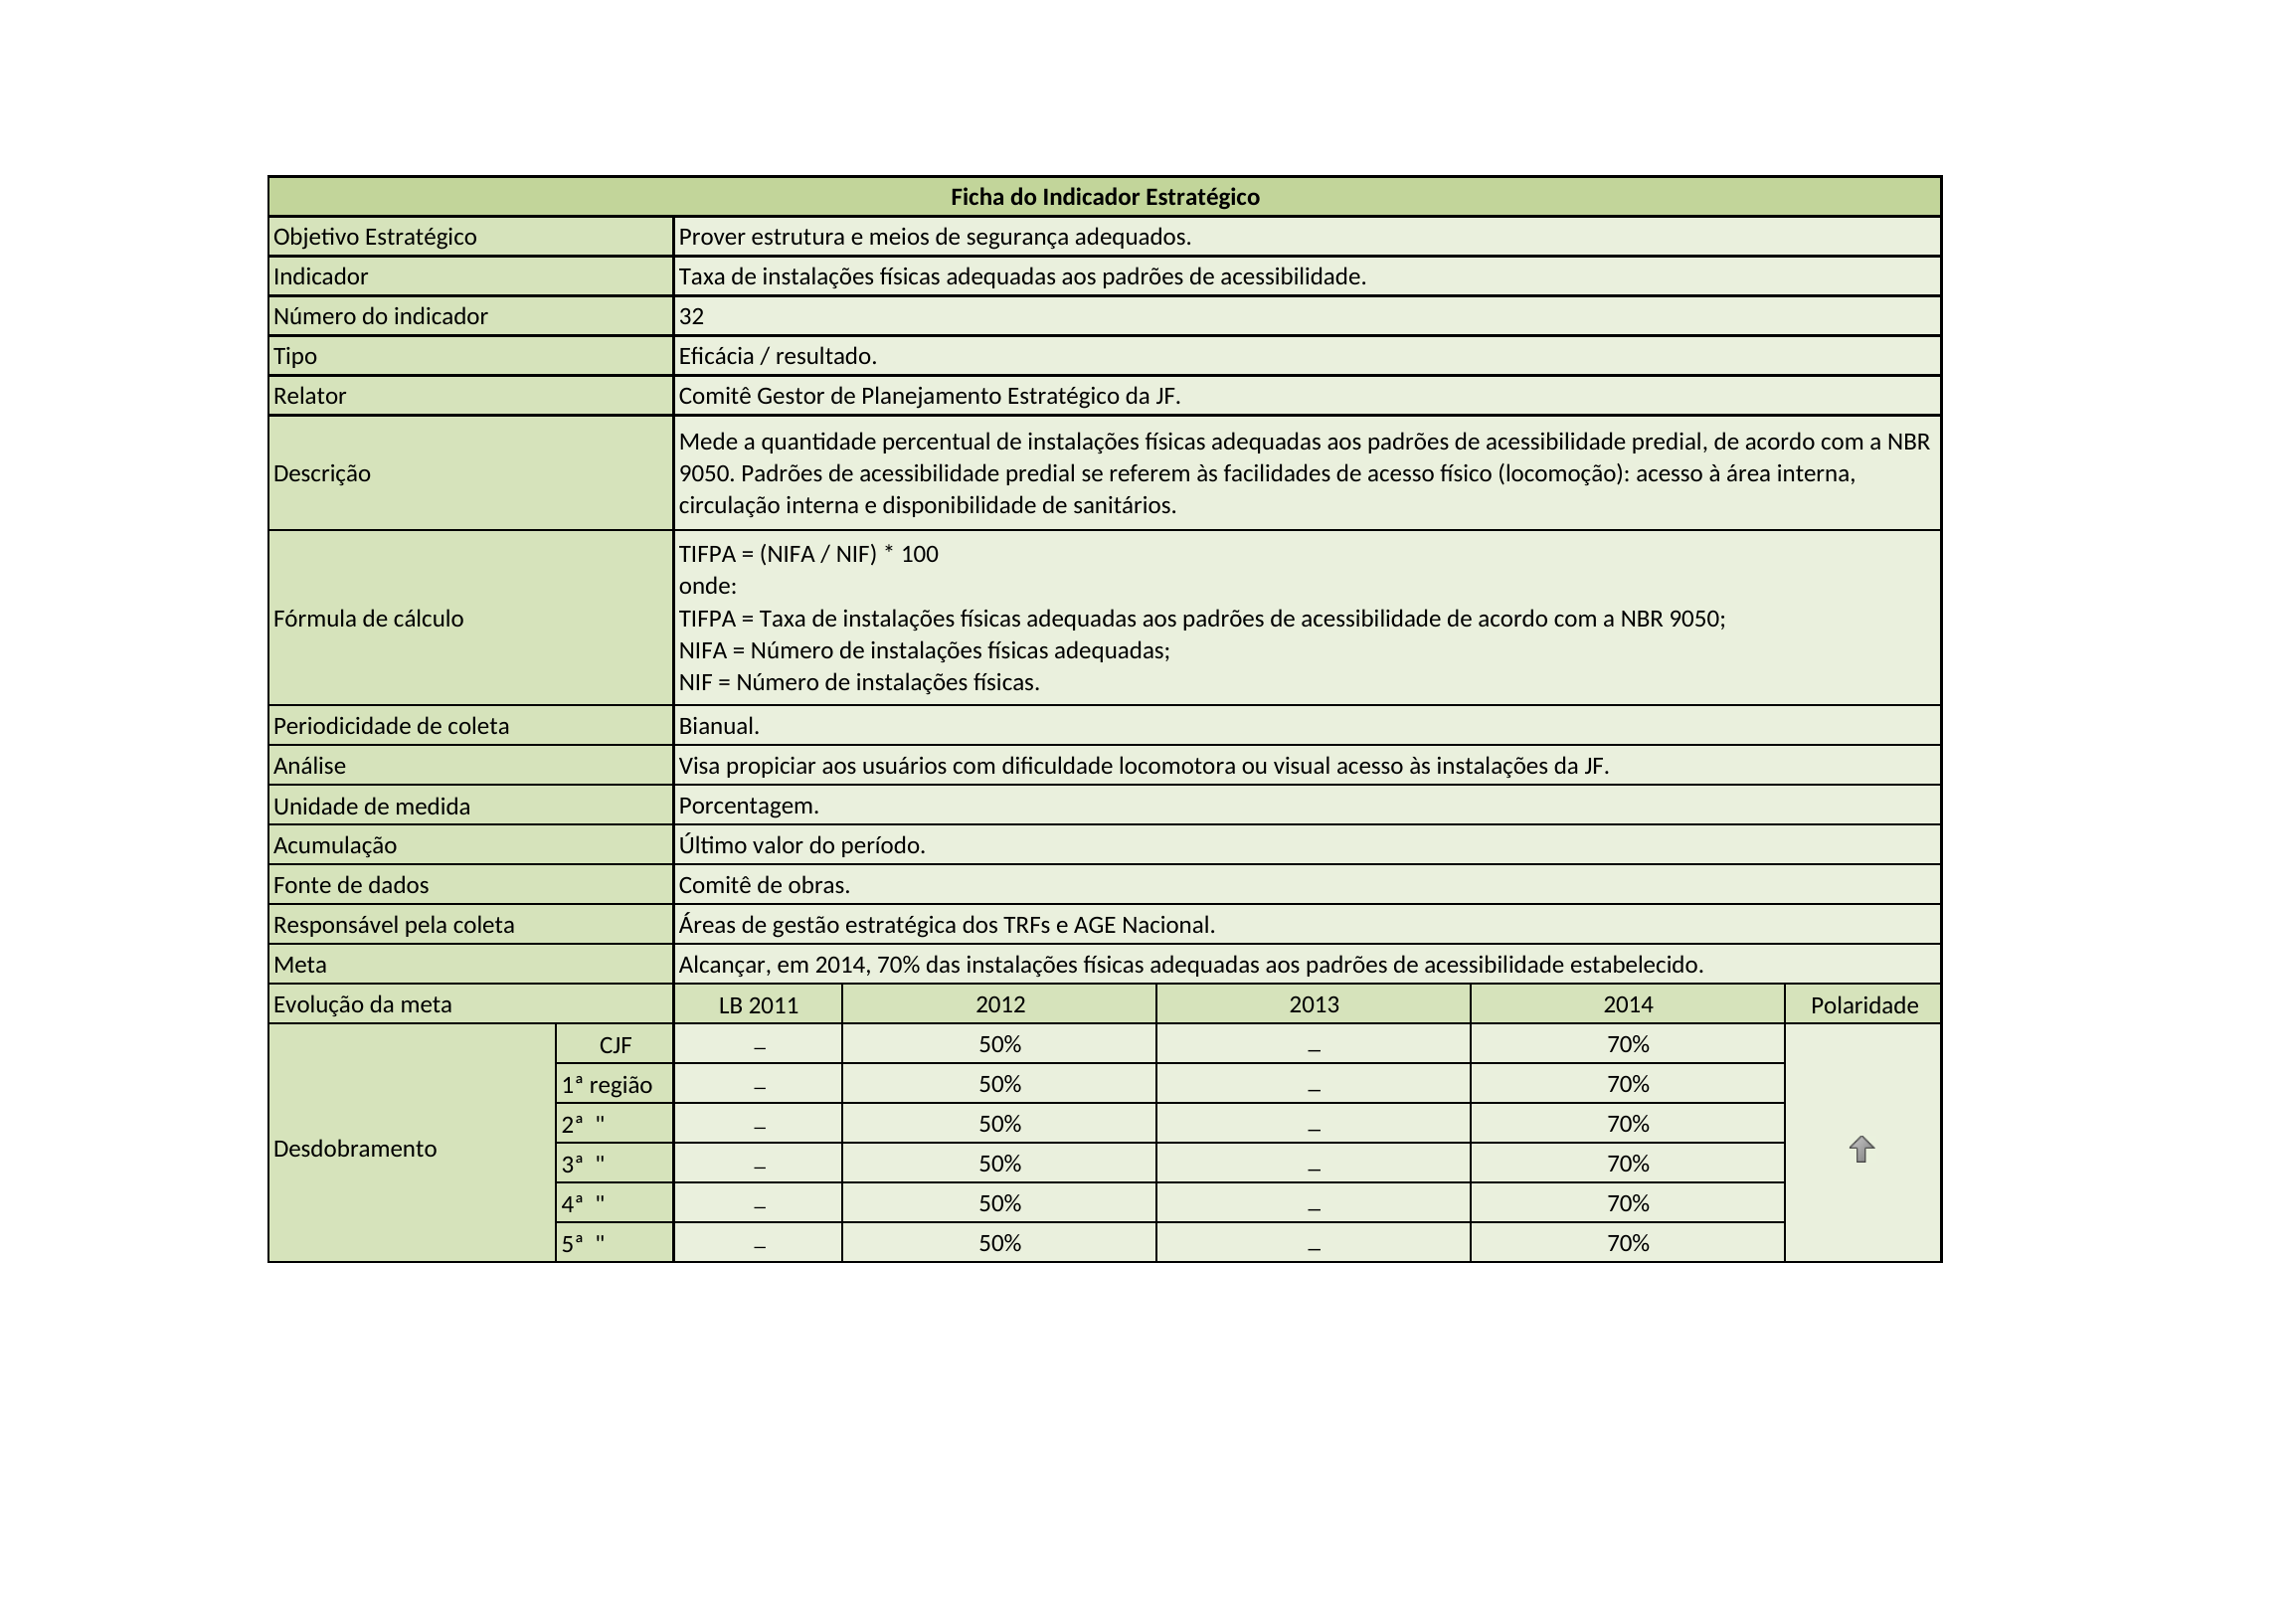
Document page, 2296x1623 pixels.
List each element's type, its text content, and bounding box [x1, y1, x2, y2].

table_cell Meta [269, 945, 672, 983]
table_cell Alcançar, em 2014, 70% das instalações físicas adequadas aos padrões de acessibilidade estabelecido. [675, 945, 1940, 983]
table_cell 50% [843, 1064, 1155, 1102]
table_cell Comitê de obras. [675, 865, 1940, 903]
table_cell Áreas de gestão estratégica dos TRFs e AGE Nacional. [675, 905, 1940, 943]
table_cell 50% [843, 1144, 1155, 1181]
table_cell 32 [675, 297, 1940, 334]
table_cell _ [1157, 1104, 1470, 1142]
table_cell _ [675, 1223, 841, 1261]
table_cell 3ª " [557, 1144, 672, 1181]
table_cell 1ª região [557, 1064, 672, 1102]
table_cell 70% [1472, 1064, 1784, 1102]
table_cell Responsável pela coleta [269, 905, 672, 943]
table_cell Objetivo Estratégico [269, 218, 672, 255]
table_cell 70% [1472, 1223, 1784, 1261]
table_cell Número do indicador [269, 297, 672, 334]
table_cell 70% [1472, 1144, 1784, 1181]
table_cell _ [675, 1183, 841, 1221]
table_cell Bianual. [675, 706, 1940, 744]
table_cell 50% [843, 1104, 1155, 1142]
table_cell 2013 [1157, 985, 1470, 1022]
table_cell Fórmula de cálculo [269, 531, 672, 704]
table_cell [1786, 1024, 1940, 1261]
table_cell 70% [1472, 1183, 1784, 1221]
table_cell Polaridade [1786, 985, 1940, 1022]
table_cell _ [675, 1064, 841, 1102]
table_cell _ [1157, 1064, 1470, 1102]
table_header Ficha do Indicador Estratégico [269, 178, 1940, 215]
table_cell Desdobramento [269, 1024, 555, 1261]
table_cell _ [1157, 1223, 1470, 1261]
table_cell Unidade de medida [269, 786, 672, 823]
table_cell Descrição [269, 417, 672, 529]
table_cell Visa propiciar aos usuários com dificuldade locomotora ou visual acesso às instalações da JF. [675, 746, 1940, 784]
table_cell 70% [1472, 1024, 1784, 1062]
table_cell Indicador [269, 258, 672, 294]
table_cell Último valor do período. [675, 825, 1940, 863]
table_cell 2014 [1472, 985, 1784, 1022]
table_cell Fonte de dados [269, 865, 672, 903]
table_cell 2012 [843, 985, 1155, 1022]
table_cell _ [675, 1024, 841, 1062]
table_cell Porcentagem. [675, 786, 1940, 823]
table_cell 50% [843, 1223, 1155, 1261]
table_cell 70% [1472, 1104, 1784, 1142]
picture [1849, 1136, 1876, 1163]
table_cell Evolução da meta [269, 985, 672, 1022]
table_cell _ [1157, 1024, 1470, 1062]
table_cell Acumulação [269, 825, 672, 863]
table_cell 4ª " [557, 1183, 672, 1221]
table_cell TIFPA = (NIFA / NIF) * 100 onde: TIFPA = Taxa de instalações físicas adequadas aos padrões de acessibilidade de acordo com a NBR 9050; NIFA = Número de instalações físicas adequadas; NIF = Número de instalações físicas. [675, 531, 1940, 704]
table_cell LB 2011 [675, 985, 841, 1022]
table_cell _ [1157, 1183, 1470, 1221]
table_cell Prover estrutura e meios de segurança adequados. [675, 218, 1940, 255]
table_cell Periodicidade de coleta [269, 706, 672, 744]
table_cell 50% [843, 1024, 1155, 1062]
table_cell Relator [269, 377, 672, 414]
table_cell _ [675, 1104, 841, 1142]
table_cell 2ª " [557, 1104, 672, 1142]
table_cell Análise [269, 746, 672, 784]
table_cell Tipo [269, 337, 672, 374]
table_cell CJF [557, 1024, 672, 1062]
table_cell 50% [843, 1183, 1155, 1221]
table_cell 5ª " [557, 1223, 672, 1261]
table_cell Eficácia / resultado. [675, 337, 1940, 374]
table_cell Taxa de instalações físicas adequadas aos padrões de acessibilidade. [675, 258, 1940, 294]
table_cell Mede a quantidade percentual de instalações físicas adequadas aos padrões de acessibilidade predial, de acordo com a NBR 9050. Padrões de acessibilidade predial se referem às facilidades de acesso físico (locomoção): acesso à área interna, circulação interna e disponibilidade de sanitários. [675, 417, 1940, 529]
table_cell _ [1157, 1144, 1470, 1181]
table_cell _ [675, 1144, 841, 1181]
table_cell Comitê Gestor de Planejamento Estratégico da JF. [675, 377, 1940, 414]
